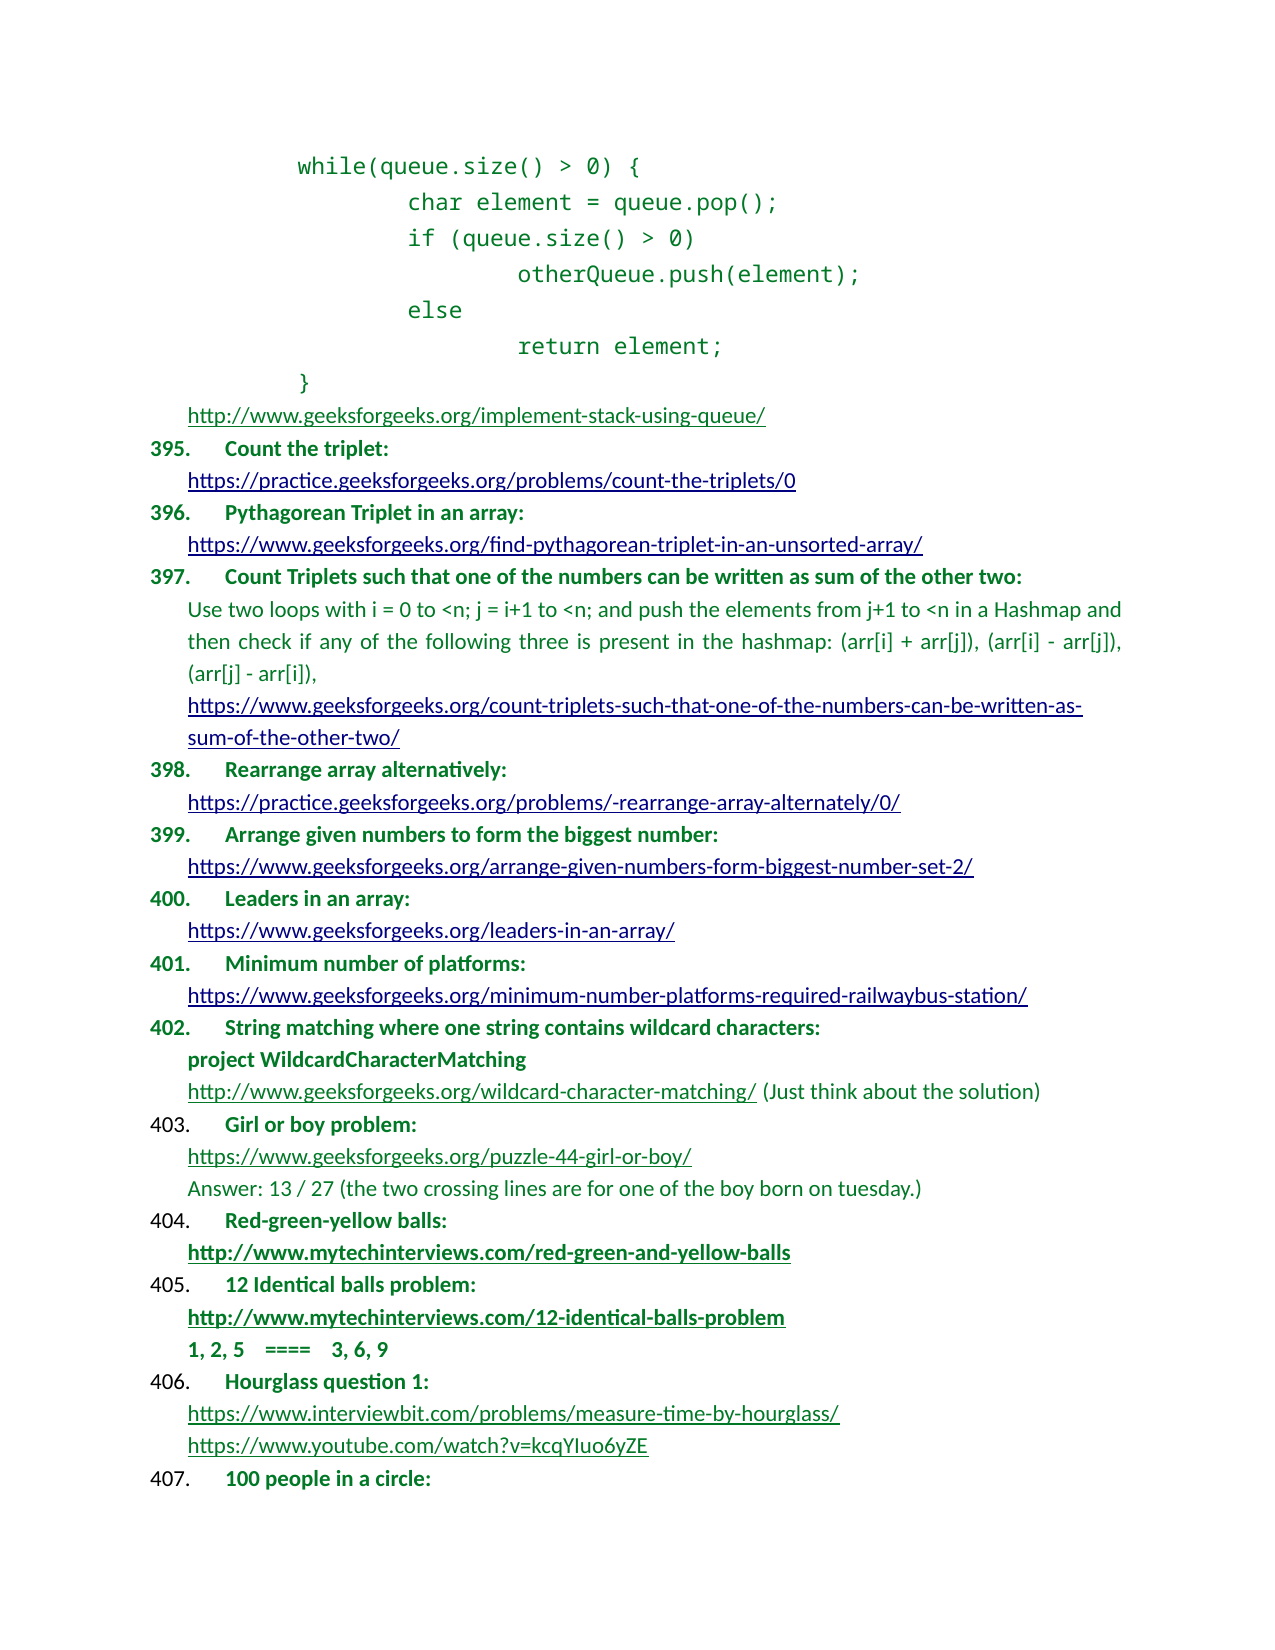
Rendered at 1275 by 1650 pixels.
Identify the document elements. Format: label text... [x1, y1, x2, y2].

list https://practice.geeksforgeeks.org/problems/-rearrange-array-alternately/0/ [150, 788, 1125, 816]
list return element; [150, 330, 1125, 361]
list http://www.geeksforgeeks.org/implement-stack-using-queue/ [150, 402, 1125, 429]
list Minimum number of platforms: [150, 949, 1125, 977]
list project WildcardCharacterMatching [150, 1045, 1125, 1073]
list String matching where one string contains wildcard characters: [150, 1013, 1125, 1041]
list Answer: 13 / 27 (the two crossing lines are for one of the boy born on tuesday.) [150, 1174, 1125, 1202]
list https://www.geeksforgeeks.org/find-pythagorean-triplet-in-an-unsorted-array/ [150, 530, 1125, 558]
list } [150, 366, 1125, 397]
list https://www.youtube.com/watch?v=kcqYIuo6yZE [150, 1432, 1125, 1459]
list char element = queue.pop(); [150, 186, 1125, 217]
list https://www.geeksforgeeks.org/minimum-number-platforms-required-railwaybus-station/ [150, 981, 1125, 1009]
list Pythagorean Triplet in an array: [150, 498, 1125, 526]
list https://www.geeksforgeeks.org/arrange-given-numbers-form-biggest-number-set-2/ [150, 852, 1125, 880]
list Hourglass question 1: [150, 1367, 1125, 1395]
list Count the triplet: [150, 434, 1125, 462]
list Rearrange array alternatively: [150, 756, 1125, 784]
list Use two loops with i = 0 to <n; j = i+1 to <n; and push the elements from j+1 to <n in a Hashmap and then check if any of the following three is present in the hashmap: (arr[i] + arr[j]), (arr[i] - arr[j]), (arr[j] - arr[i]), [150, 595, 1125, 687]
list 12 Identical balls problem: [150, 1271, 1125, 1299]
list else [150, 294, 1125, 325]
list Red-green-yellow balls: [150, 1206, 1125, 1234]
list https://www.geeksforgeeks.org/count-triplets-such-that-one-of-the-numbers-can-be-written-as-sum-of-the-other-two/ [150, 691, 1125, 751]
list https://www.geeksforgeeks.org/puzzle-44-girl-or-boy/ [150, 1142, 1125, 1170]
list http://www.mytechinterviews.com/12-identical-balls-problem [150, 1303, 1125, 1331]
list 1, 2, 5 ==== 3, 6, 9 [150, 1335, 1125, 1363]
list https://practice.geeksforgeeks.org/problems/count-the-triplets/0 [150, 466, 1125, 494]
list http://www.mytechinterviews.com/red-green-and-yellow-balls [150, 1238, 1125, 1266]
list Arrange given numbers to form the biggest number: [150, 820, 1125, 848]
list Count Triplets such that one of the numbers can be written as sum of the other two: [150, 562, 1125, 591]
list http://www.geeksforgeeks.org/wildcard-character-matching/ (Just think about the solution) [150, 1077, 1125, 1106]
list 100 people in a circle: [150, 1464, 1125, 1492]
list https://www.geeksforgeeks.org/leaders-in-an-array/ [150, 917, 1125, 944]
list while(queue.size() > 0) { [150, 150, 1125, 181]
list otherQueue.push(element); [150, 258, 1125, 289]
list Leaders in an array: [150, 884, 1125, 912]
list https://www.interviewbit.com/problems/measure-time-by-hourglass/ [150, 1399, 1125, 1427]
list if (queue.size() > 0) [150, 222, 1125, 253]
list Girl or boy problem: [150, 1110, 1125, 1138]
